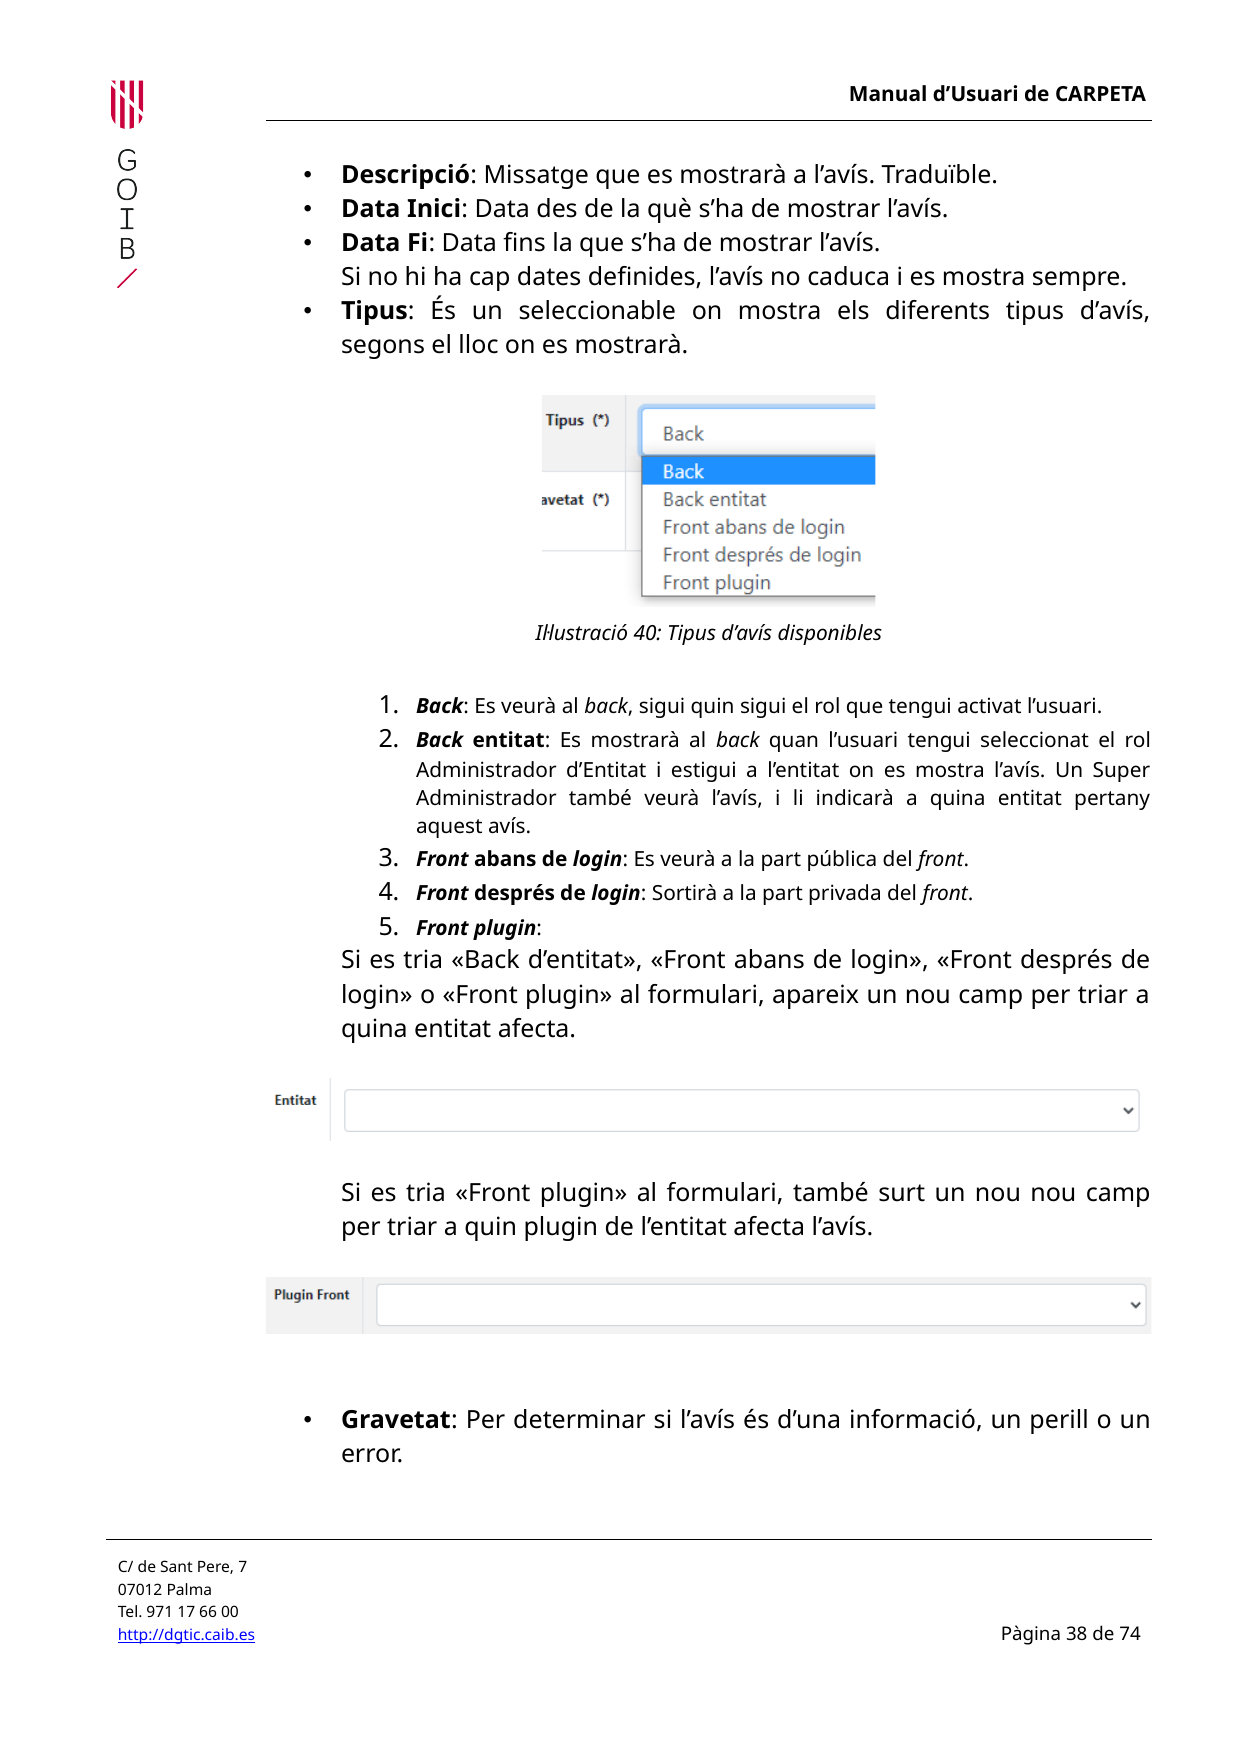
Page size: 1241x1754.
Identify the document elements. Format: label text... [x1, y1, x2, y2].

picture [265, 1078, 1152, 1141]
list Descripció: Missatge que es mostrarà a l’avís. Traduïble. [303, 156, 1152, 191]
list Front després de login: Sortirà a la part privada del front. [378, 874, 1152, 908]
list Back: Es veurà al back, sigui quin sigui el rol que tengui activat l’usuari. [378, 687, 1152, 721]
list Si es tria «Front plugin» al formulari, també surt un nou nou camp per triar a quin plugin de l’entitat afecta l’avís. [303, 1175, 1152, 1243]
list Gravetat: Per determinar si l’avís és d’una informació, un perill o un error. [303, 1401, 1152, 1469]
list Tipus: És un seleccionable on mostra els diferents tipus d’avís, segons el lloc on es mostrarà. [303, 293, 1152, 361]
picture [541, 395, 876, 607]
picture [82, 57, 172, 319]
text Il·lustració 40: Tipus d’avís disponibles [266, 607, 1152, 646]
list Data Inici: Data des de la què s’ha de mostrar l’avís. [303, 191, 1152, 224]
list Back entitat: Es mostrarà al back quan l’usuari tengui seleccionat el rol Administrador d’Entitat i estigui a l’entitat on es mostra l’avís. Un Super Administrador també veurà l’avís, i li indicarà a quina entitat pertany aquest avís. [378, 721, 1152, 840]
list Data Fi: Data fins la que s’ha de mostrar l’avís. [303, 224, 1152, 259]
list Front abans de login: Es veurà a la part pública del front. [378, 840, 1152, 874]
list Front plugin: [378, 908, 1152, 942]
picture [265, 1277, 1152, 1334]
list Si es tria «Back d’entitat», «Front abans de login», «Front després de login» o «Front plugin» al formulari, apareix un nou camp per triar a quina entitat afecta. [303, 942, 1152, 1044]
list Si no hi ha cap dates definides, l’avís no caduca i es mostra sempre. [303, 259, 1152, 293]
